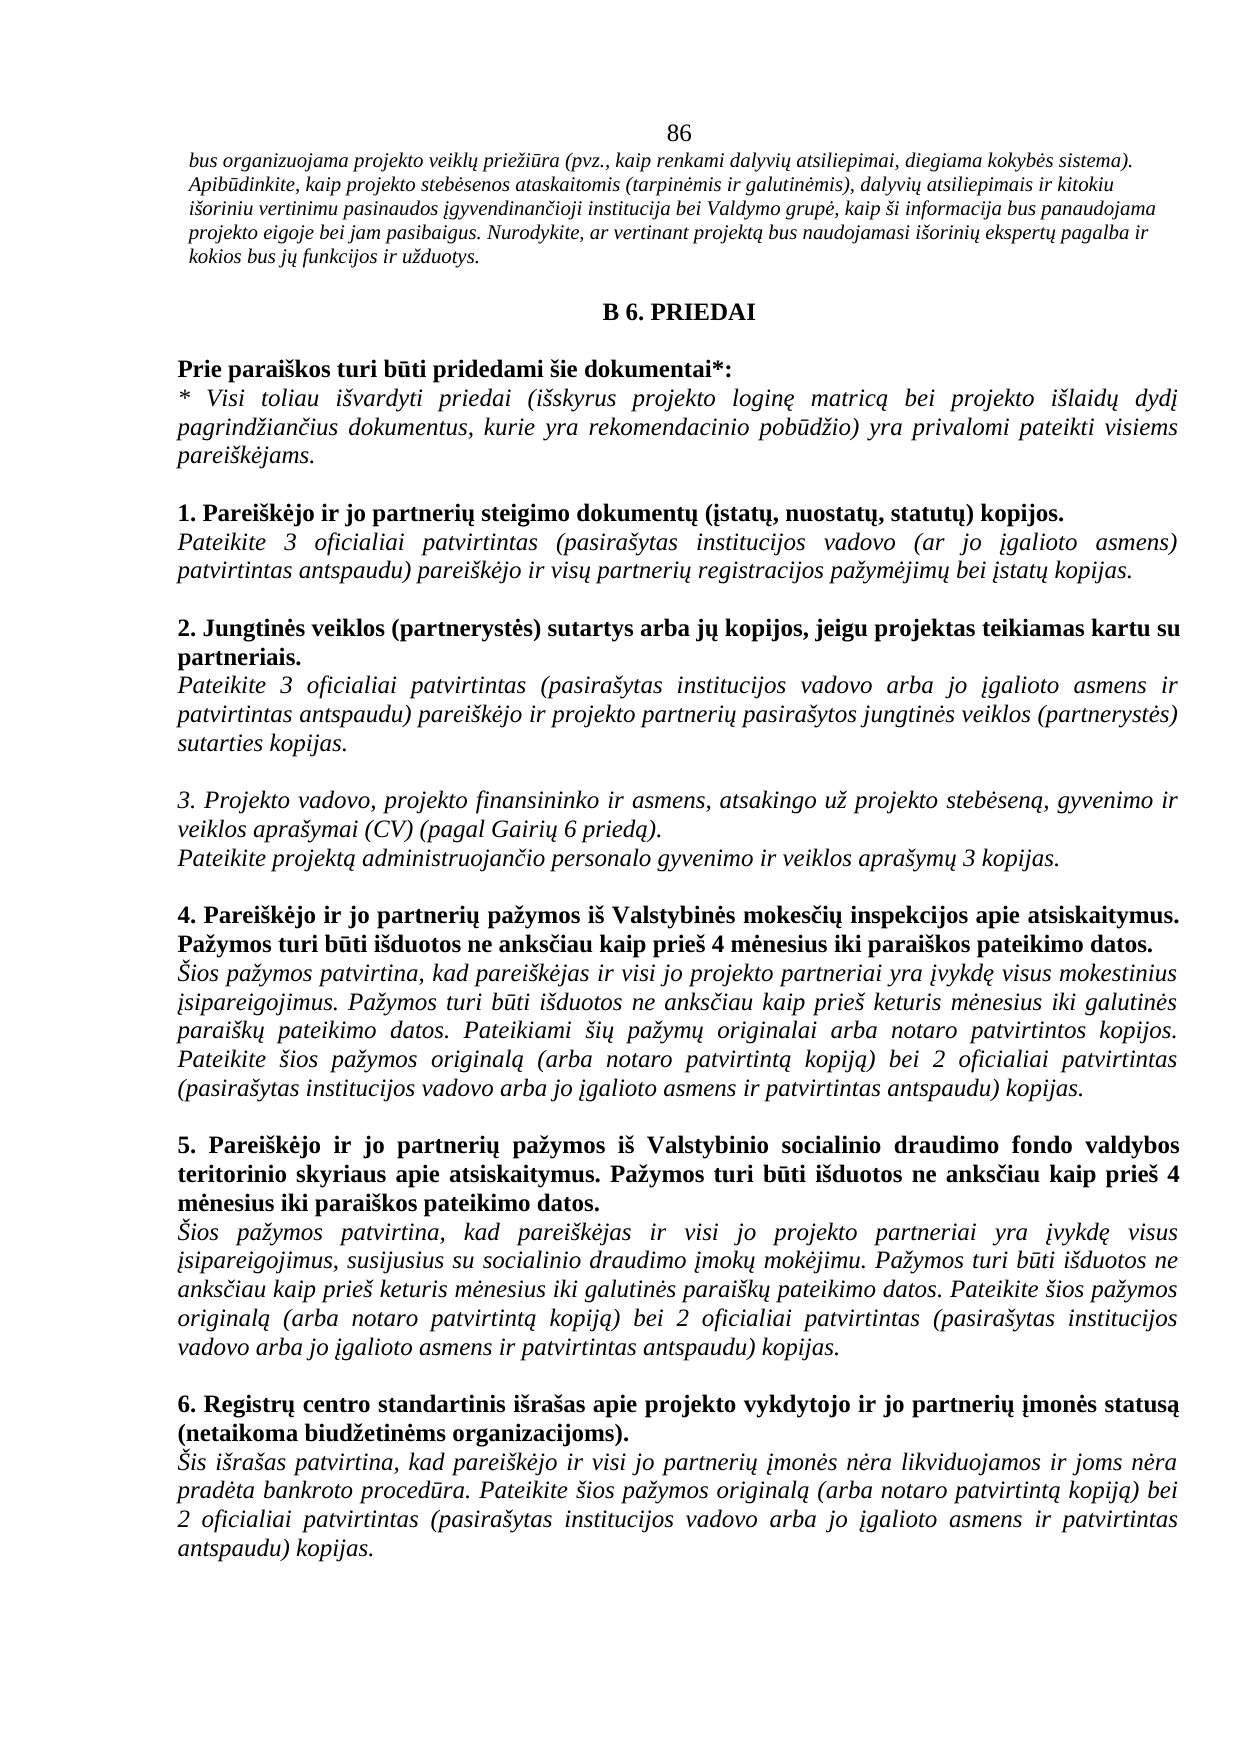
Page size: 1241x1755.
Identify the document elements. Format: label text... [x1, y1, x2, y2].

text 5. Pareiškėjo ir jo partnerių pažymos iš Valstybinio socialinio draudimo fondo valdybos teritorinio skyriaus apie atsiskaitymus. Pažymos turi būti išduotos ne anksčiau kaip prieš 4 mėnesius iki paraiškos pateikimo datos. [177, 1130, 1181, 1217]
text B 6. PRIEDAI [177, 297, 1181, 325]
text * Visi toliau išvardyti priedai (išskyrus projekto loginę matricą bei projekto išlaidų dydį pagrindžiančius dokumentus, kurie yra rekomendacinio pobūdžio) yra privalomi pateikti visiems pareiškėjams. [177, 383, 1181, 469]
text 3. Projekto vadovo, projekto finansininko ir asmens, atsakingo už projekto stebėseną, gyvenimo ir veiklos aprašymai (CV) (pagal Gairių 6 priedą). [177, 785, 1181, 843]
text 2. Jungtinės veiklos (partnerystės) sutartys arba jų kopijos, jeigu projektas teikiamas kartu su partneriais. [177, 613, 1181, 670]
text Pateikite projektą administruojančio personalo gyvenimo ir veiklos aprašymų 3 kopijas. [177, 843, 1181, 872]
text 6. Registrų centro standartinis išrašas apie projekto vykdytojo ir jo partnerių įmonės statusą (netaikoma biudžetinėms organizacijoms). [177, 1389, 1181, 1447]
text Pateikite 3 oficialiai patvirtintas (pasirašytas institucijos vadovo arba jo įgalioto asmens ir patvirtintas antspaudu) pareiškėjo ir projekto partnerių pasirašytos jungtinės veiklos (partnerystės) sutarties kopijas. [177, 670, 1181, 757]
text Prie paraiškos turi būti pridedami šie dokumentai*: [177, 354, 1181, 383]
text 1. Pareiškėjo ir jo partnerių steigimo dokumentų (įstatų, nuostatų, statutų) kopijos. [177, 498, 1181, 527]
text Šios pažymos patvirtina, kad pareiškėjas ir visi jo projekto partneriai yra įvykdę visus įsipareigojimus, susijusius su socialinio draudimo įmokų mokėjimu. Pažymos turi būti išduotos ne anksčiau kaip prieš keturis mėnesius iki galutinės paraiškų pateikimo datos. Pateikite šios pažymos originalą (arba notaro patvirtintą kopiją) bei 2 oficialiai patvirtintas (pasirašytas institucijos vadovo arba jo įgalioto asmens ir patvirtintas antspaudu) kopijas. [177, 1217, 1181, 1360]
text 4. Pareiškėjo ir jo partnerių pažymos iš Valstybinės mokesčių inspekcijos apie atsiskaitymus. Pažymos turi būti išduotos ne anksčiau kaip prieš 4 mėnesius iki paraiškos pateikimo datos. [177, 900, 1181, 958]
text Šis išrašas patvirtina, kad pareiškėjo ir visi jo partnerių įmonės nėra likviduojamos ir joms nėra pradėta bankroto procedūra. Pateikite šios pažymos originalą (arba notaro patvirtintą kopiją) bei 2 oficialiai patvirtintas (pasirašytas institucijos vadovo arba jo įgalioto asmens ir patvirtintas antspaudu) kopijas. [177, 1447, 1181, 1562]
text Šios pažymos patvirtina, kad pareiškėjas ir visi jo projekto partneriai yra įvykdę visus mokestinius įsipareigojimus. Pažymos turi būti išduotos ne anksčiau kaip prieš keturis mėnesius iki galutinės paraiškų pateikimo datos. Pateikiami šių pažymų originalai arba notaro patvirtintos kopijos. Pateikite šios pažymos originalą (arba notaro patvirtintą kopiją) bei 2 oficialiai patvirtintas (pasirašytas institucijos vadovo arba jo įgalioto asmens ir patvirtintas antspaudu) kopijas. [177, 958, 1181, 1102]
text Pateikite 3 oficialiai patvirtintas (pasirašytas institucijos vadovo (ar jo įgalioto asmens) patvirtintas antspaudu) pareiškėjo ir visų partnerių registracijos pažymėjimų bei įstatų kopijas. [177, 527, 1181, 584]
table_header bus organizuojama projekto veiklų priežiūra (pvz., kaip renkami dalyvių atsiliepimai, diegiama kokybės sistema). Apibūdinkite, kaip projekto stebėsenos ataskaitomis (tarpinėmis ir galutinėmis), dalyvių atsiliepimais ir kitokiu išoriniu vertinimu pasinaudos įgyvendinančioji institucija bei Valdymo grupė, kaip ši informacija bus panaudojama projekto eigoje bei jam pasibaigus. Nurodykite, ar vertinant projektą bus naudojamasi išorinių ekspertų pagalba ir kokios bus jų funkcijos ir užduotys. [177, 148, 1181, 268]
